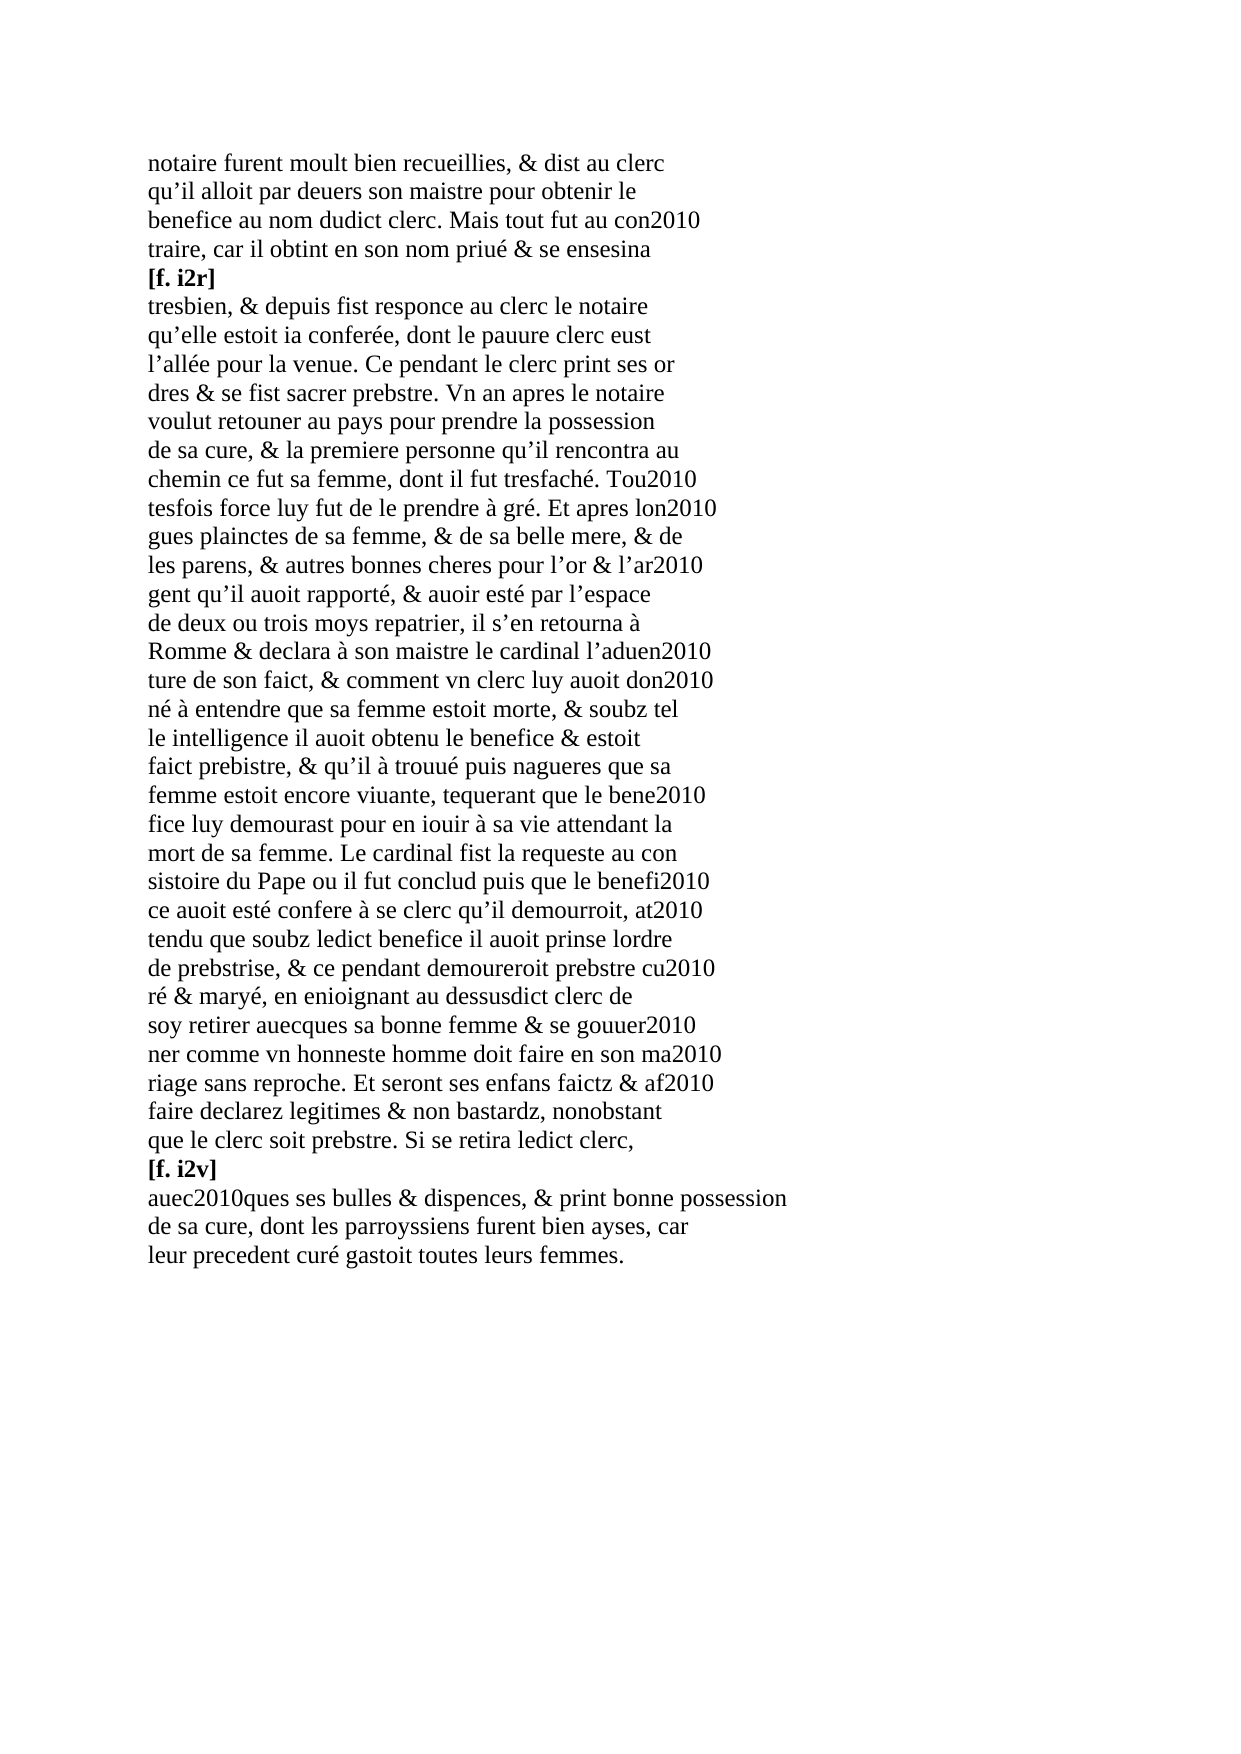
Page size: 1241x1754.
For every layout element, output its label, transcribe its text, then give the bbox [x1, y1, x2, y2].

text notaire furent moult bien recueillies, & dist au clerc qu’il alloit par deuers son maistre pour obtenir le benefice au nom dudict clerc. Mais tout fut au con2010 traire, car il obtint en son nom priué & se ensesina [f. i2r] tresbien, & depuis fist responce au clerc le notaire qu’elle estoit ia conferée, dont le pauure clerc eust l’allée pour la venue. Ce pendant le clerc print ses or dres & se fist sacrer prebstre. Vn an apres le notaire voulut retouner au pays pour prendre la possession de sa cure, & la premiere personne qu’il rencontra au chemin ce fut sa femme, dont il fut tresfaché. Tou2010 tesfois force luy fut de le prendre à gré. Et apres lon2010 gues plainctes de sa femme, & de sa belle mere, & de les parens, & autres bonnes cheres pour l’or & l’ar2010 gent qu’il auoit rapporté, & auoir esté par l’espace de deux ou trois moys repatrier, il s’en retourna à Romme & declara à son maistre le cardinal l’aduen2010 ture de son faict, & comment vn clerc luy auoit don2010 né à entendre que sa femme estoit morte, & soubz tel le intelligence il auoit obtenu le benefice & estoit faict prebistre, & qu’il à trouué puis nagueres que sa femme estoit encore viuante, tequerant que le bene2010 fice luy demourast pour en iouir à sa vie attendant la mort de sa femme. Le cardinal fist la requeste au con sistoire du Pape ou il fut conclud puis que le benefi2010 ce auoit esté confere à se clerc qu’il demourroit, at2010 tendu que soubz ledict benefice il auoit prinse lordre de prebstrise, & ce pendant demoureroit prebstre cu2010 ré & maryé, en enioignant au dessusdict clerc de soy retirer auecques sa bonne femme & se gouuer2010 ner comme vn honneste homme doit faire en son ma2010 riage sans reproche. Et seront ses enfans faictz & af2010 faire declarez legitimes & non bastardz, nonobstant que le clerc soit prebstre. Si se retira ledict clerc, [f. i2v] auec2010ques ses bulles & dispences, & print bonne possession de sa cure, dont les parroyssiens furent bien ayses, car leur precedent curé gastoit toutes leurs femmes. [148, 148, 1093, 1269]
